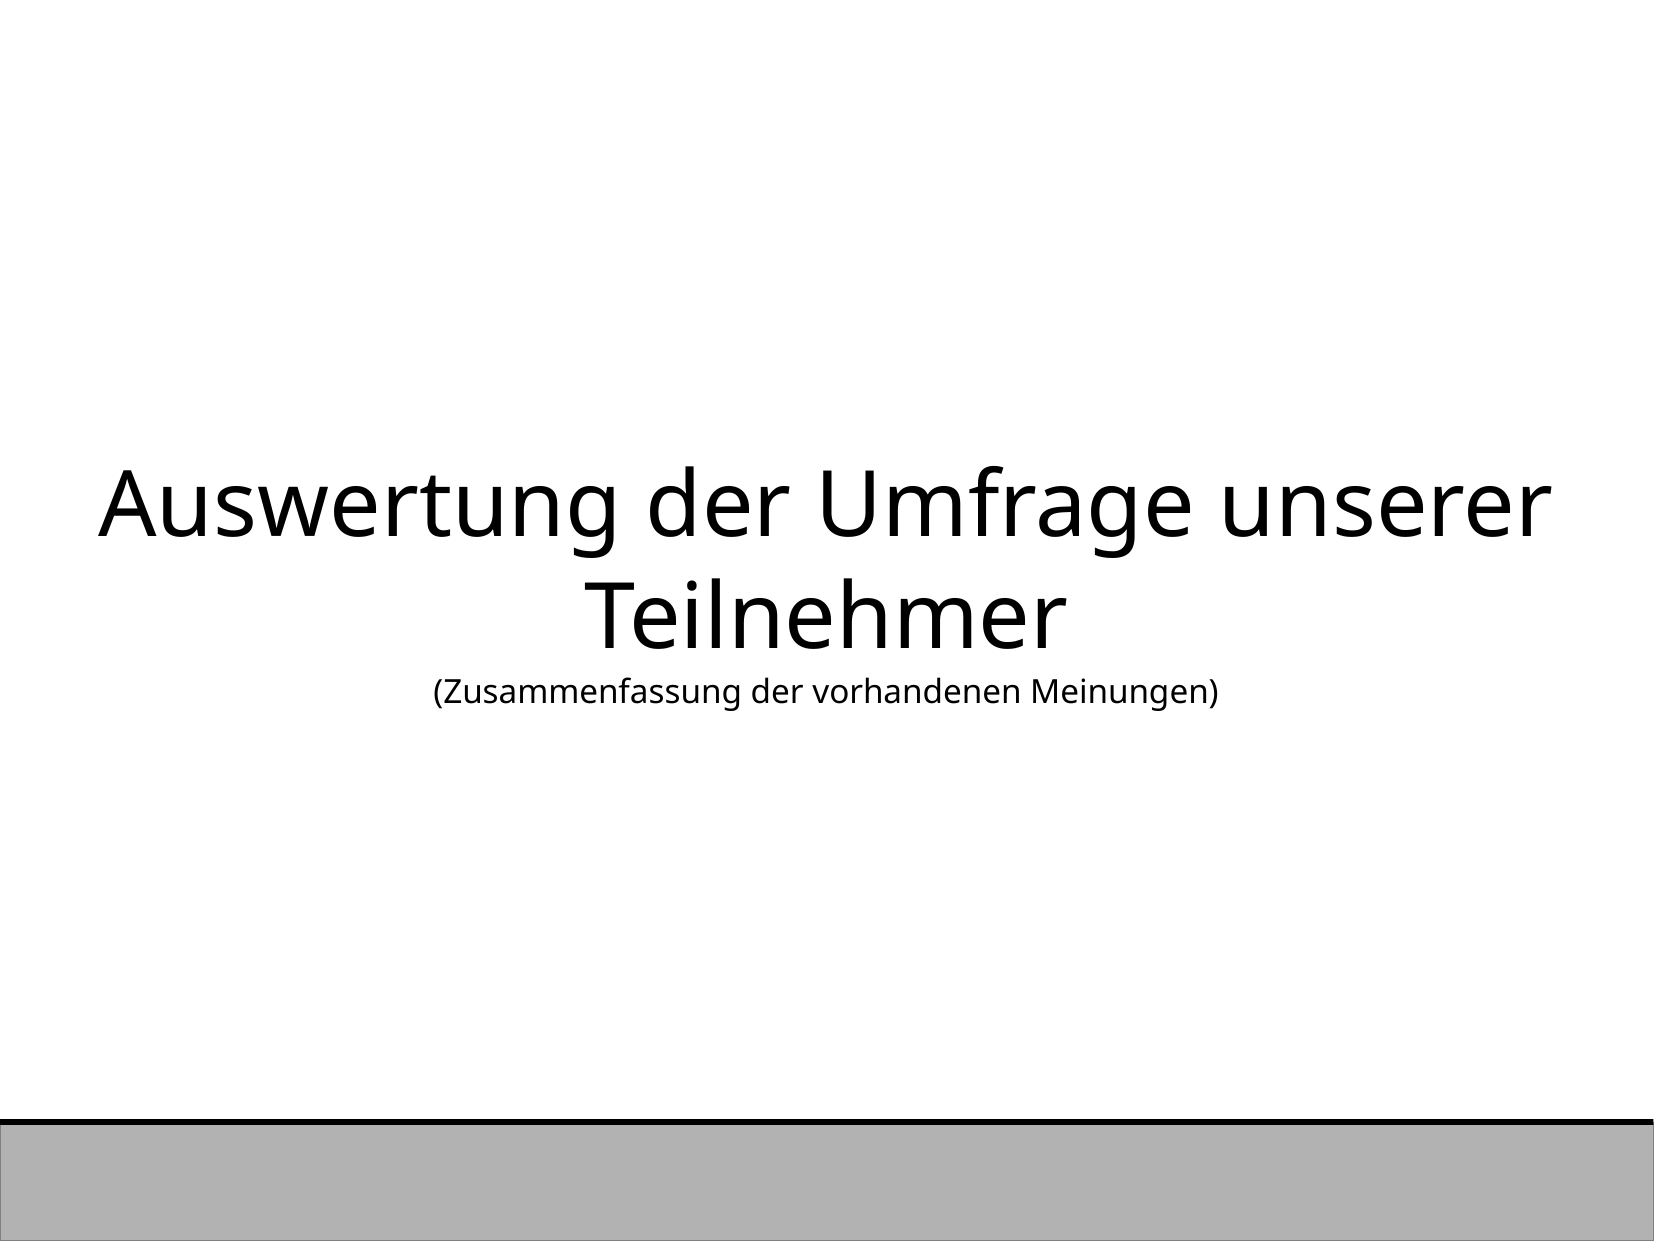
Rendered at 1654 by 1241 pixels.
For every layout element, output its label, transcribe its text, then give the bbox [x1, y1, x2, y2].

text_box [0, 1125, 1654, 1241]
subtitle Auswertung der Umfrage unserer Teilnehmer (Zusammenfassung der vorhandenen Meinungen) [82, 49, 1571, 1109]
